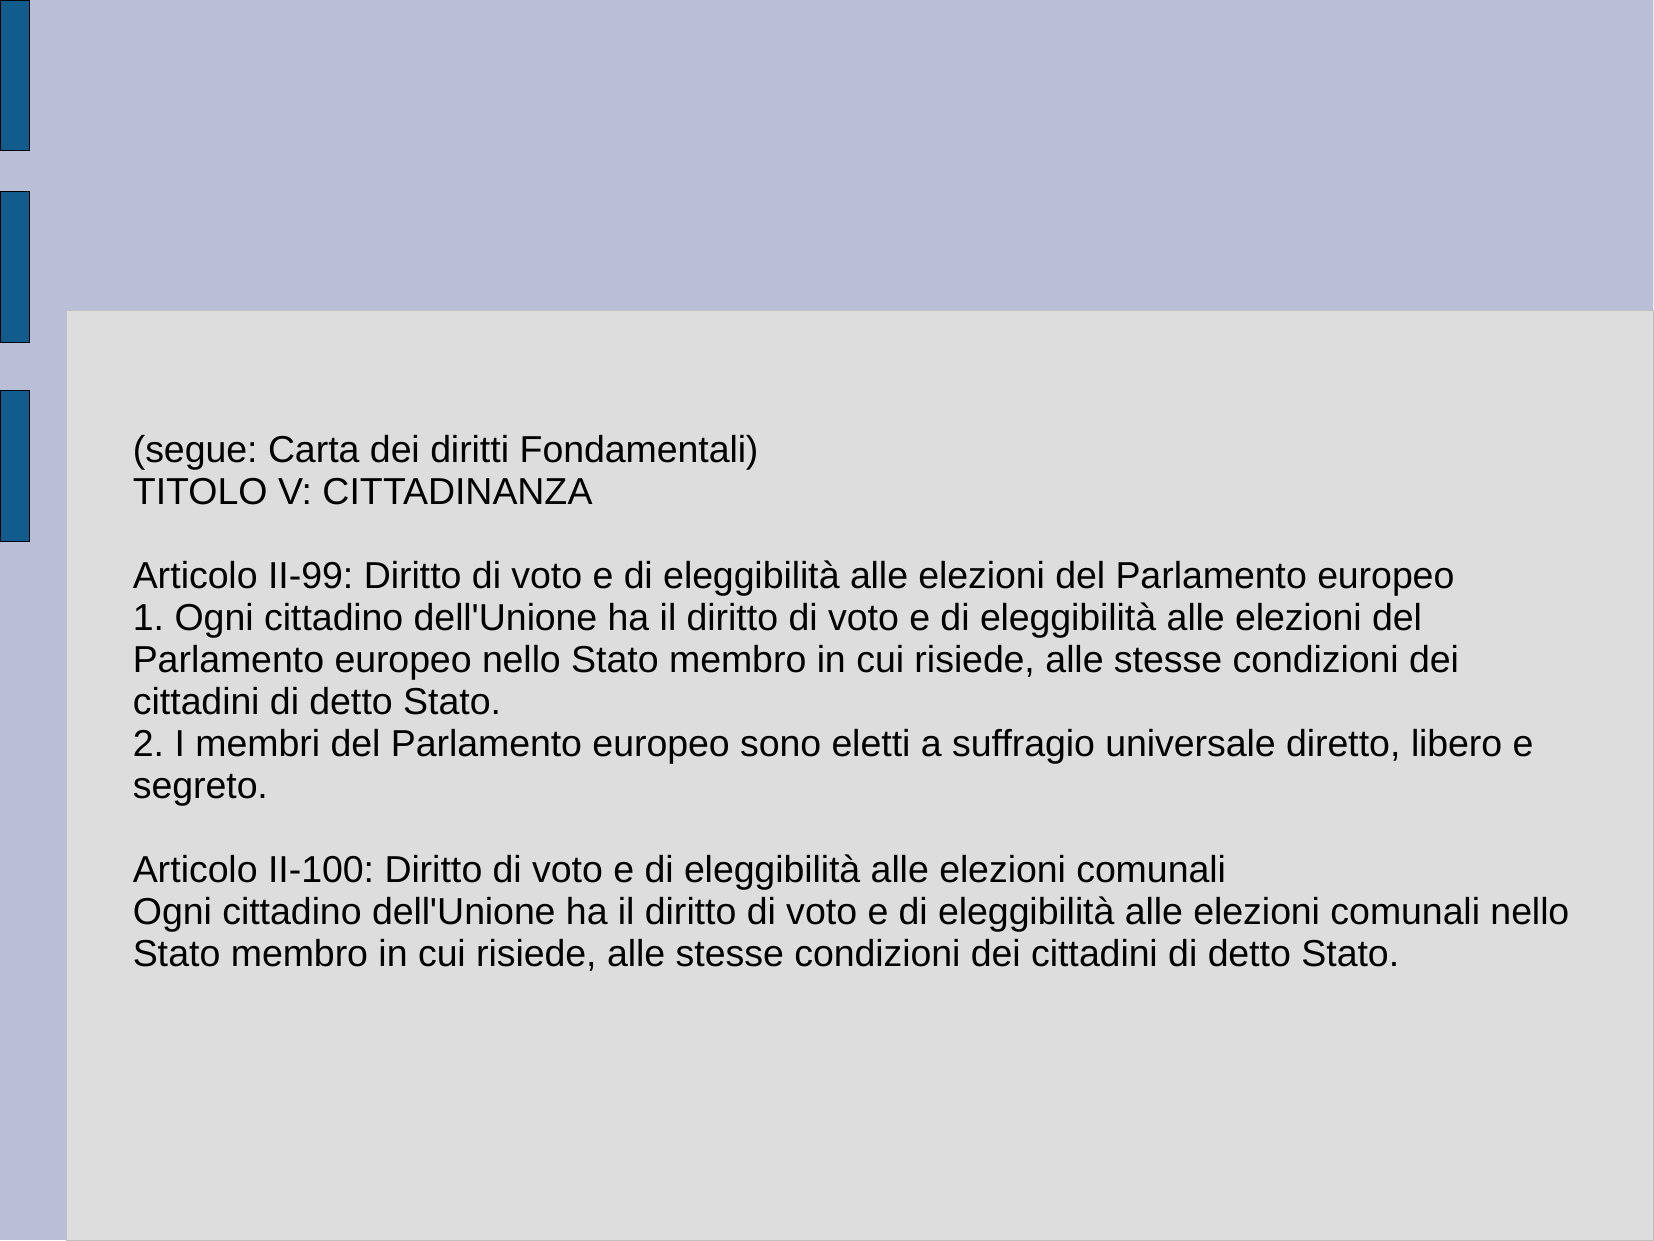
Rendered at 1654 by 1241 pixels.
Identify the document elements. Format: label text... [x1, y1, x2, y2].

text_box (segue: Carta dei diritti Fondamentali) TITOLO V: CITTADINANZA Articolo II-99: Diritto di voto e di eleggibilità alle elezioni del Parlamento europeo 1. Ogni cittadino dell'Unione ha il diritto di voto e di eleggibilità alle elezioni del Parlamento europeo nello Stato membro in cui risiede, alle stesse condizioni dei cittadini di detto Stato. 2. I membri del Parlamento europeo sono eletti a suffragio universale diretto, libero e segreto. Articolo II-100: Diritto di voto e di eleggibilità alle elezioni comunali Ogni cittadino dell'Unione ha il diritto di voto e di eleggibilità alle elezioni comunali nello Stato membro in cui risiede, alle stesse condizioni dei cittadini di detto Stato. [118, 421, 1595, 983]
